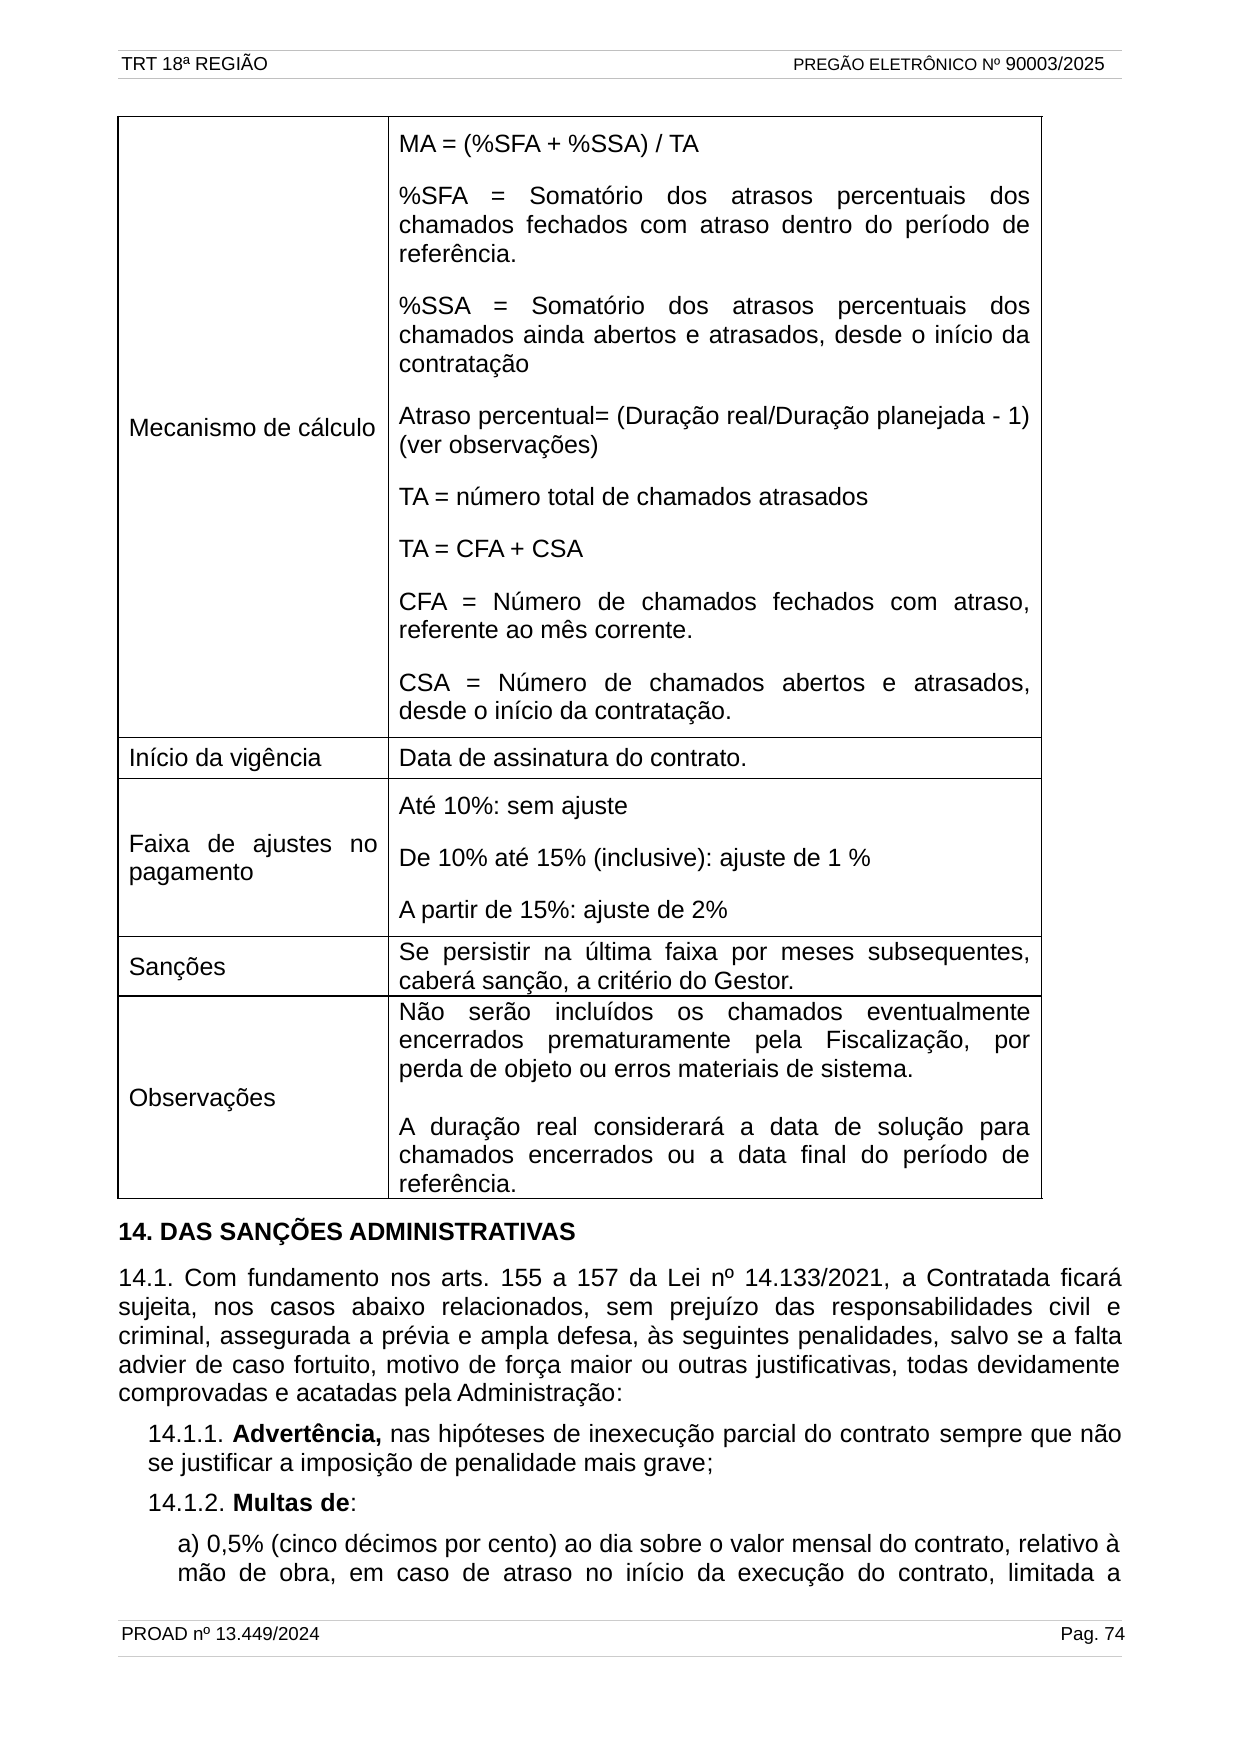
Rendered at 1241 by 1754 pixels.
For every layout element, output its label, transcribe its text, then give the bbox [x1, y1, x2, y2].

table_cell Até 10%: sem ajuste De 10% até 15% (inclusive): ajuste de 1 % A partir de 15%: ajuste de 2% [389, 779, 1041, 936]
text 14.1.1. Advertência, nas hipóteses de inexecução parcial do contrato sempre que não se justificar a imposição de penalidade mais grave; [148, 1419, 1122, 1477]
table_cell Se persistir na última faixa por meses subsequentes, caberá sanção, a critério do Gestor. [389, 937, 1041, 995]
table_cell Mecanismo de cálculo [119, 117, 388, 737]
table_cell Observações [119, 997, 388, 1198]
text 14.1. Com fundamento nos arts. 155 a 157 da Lei nº 14.133/2021, a Contratada ficará sujeita, nos casos abaixo relacionados, sem prejuízo das responsabilidades civil e criminal, assegurada a prévia e ampla defesa, às seguintes penalidades, salvo se a falta advier de caso fortuito, motivo de força maior ou outras justificativas, todas devidamente comprovadas e acatadas pela Administração: [118, 1263, 1122, 1407]
table_cell Data de assinatura do contrato. [389, 738, 1041, 777]
table_cell Início da vigência [119, 738, 388, 777]
text 14. DAS SANÇÕES ADMINISTRATIVAS [118, 1217, 1122, 1246]
table_cell Não serão incluídos os chamados eventualmente encerrados prematuramente pela Fiscalização, por perda de objeto ou erros materiais de sistema. A duração real considerará a data de solução para chamados encerrados ou a data final do período de referência. [389, 997, 1041, 1198]
table_cell Faixa de ajustes no pagamento [119, 779, 388, 936]
text a) 0,5% (cinco décimos por cento) ao dia sobre o valor mensal do contrato, relativo à mão de obra, em caso de atraso no início da execução do contrato, limitada a [177, 1529, 1122, 1587]
table_cell MA = (%SFA + %SSA) / TA %SFA = Somatório dos atrasos percentuais dos chamados fechados com atraso dentro do período de referência. %SSA = Somatório dos atrasos percentuais dos chamados ainda abertos e atrasados, desde o início da contratação Atraso percentual= (Duração real/Duração planejada - 1) (ver observações) TA = número total de chamados atrasados TA = CFA + CSA CFA = Número de chamados fechados com atraso, referente ao mês corrente. CSA = Número de chamados abertos e atrasados, desde o início da contratação. [389, 117, 1041, 737]
table_cell Sanções [119, 937, 388, 995]
text 14.1.2. Multas de: [148, 1488, 1122, 1517]
